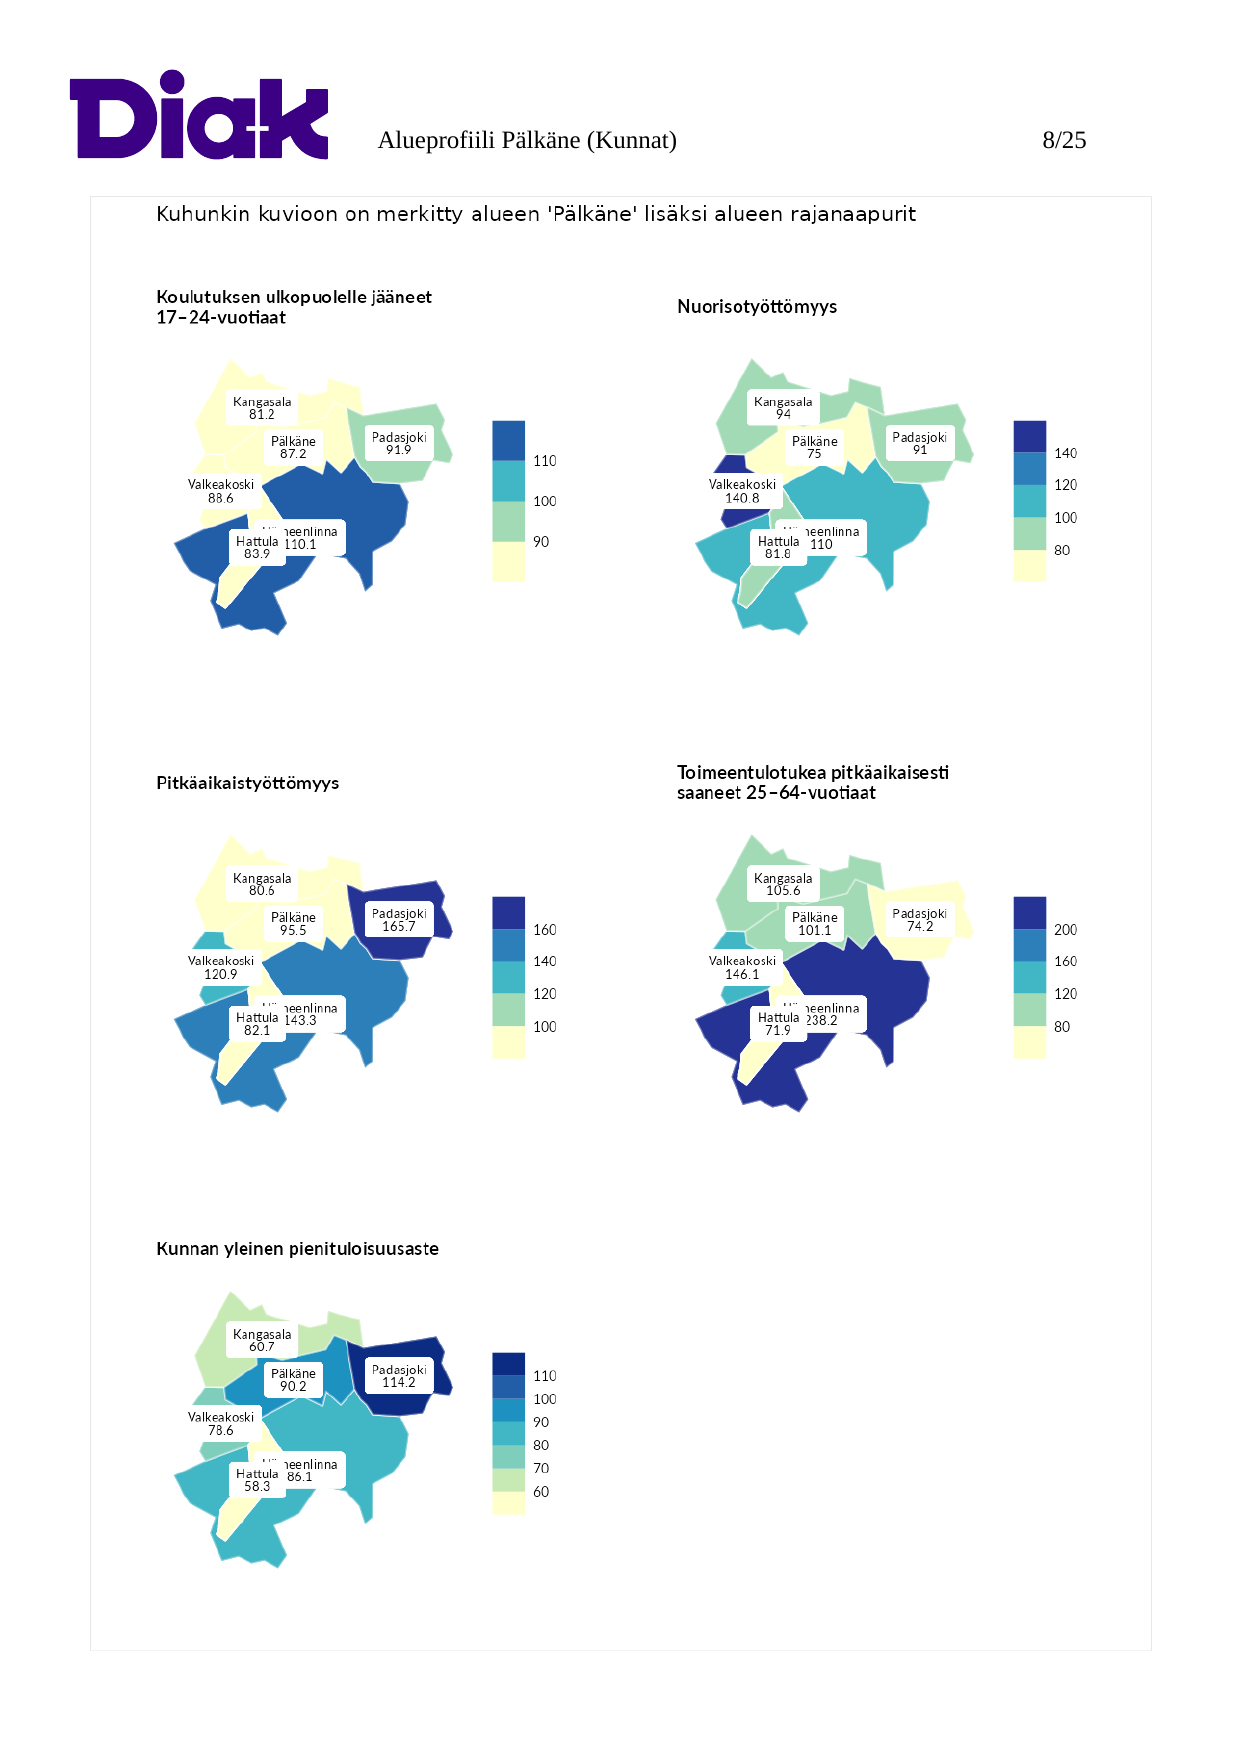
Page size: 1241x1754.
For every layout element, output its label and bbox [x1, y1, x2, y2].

picture [61, 196, 1179, 1651]
